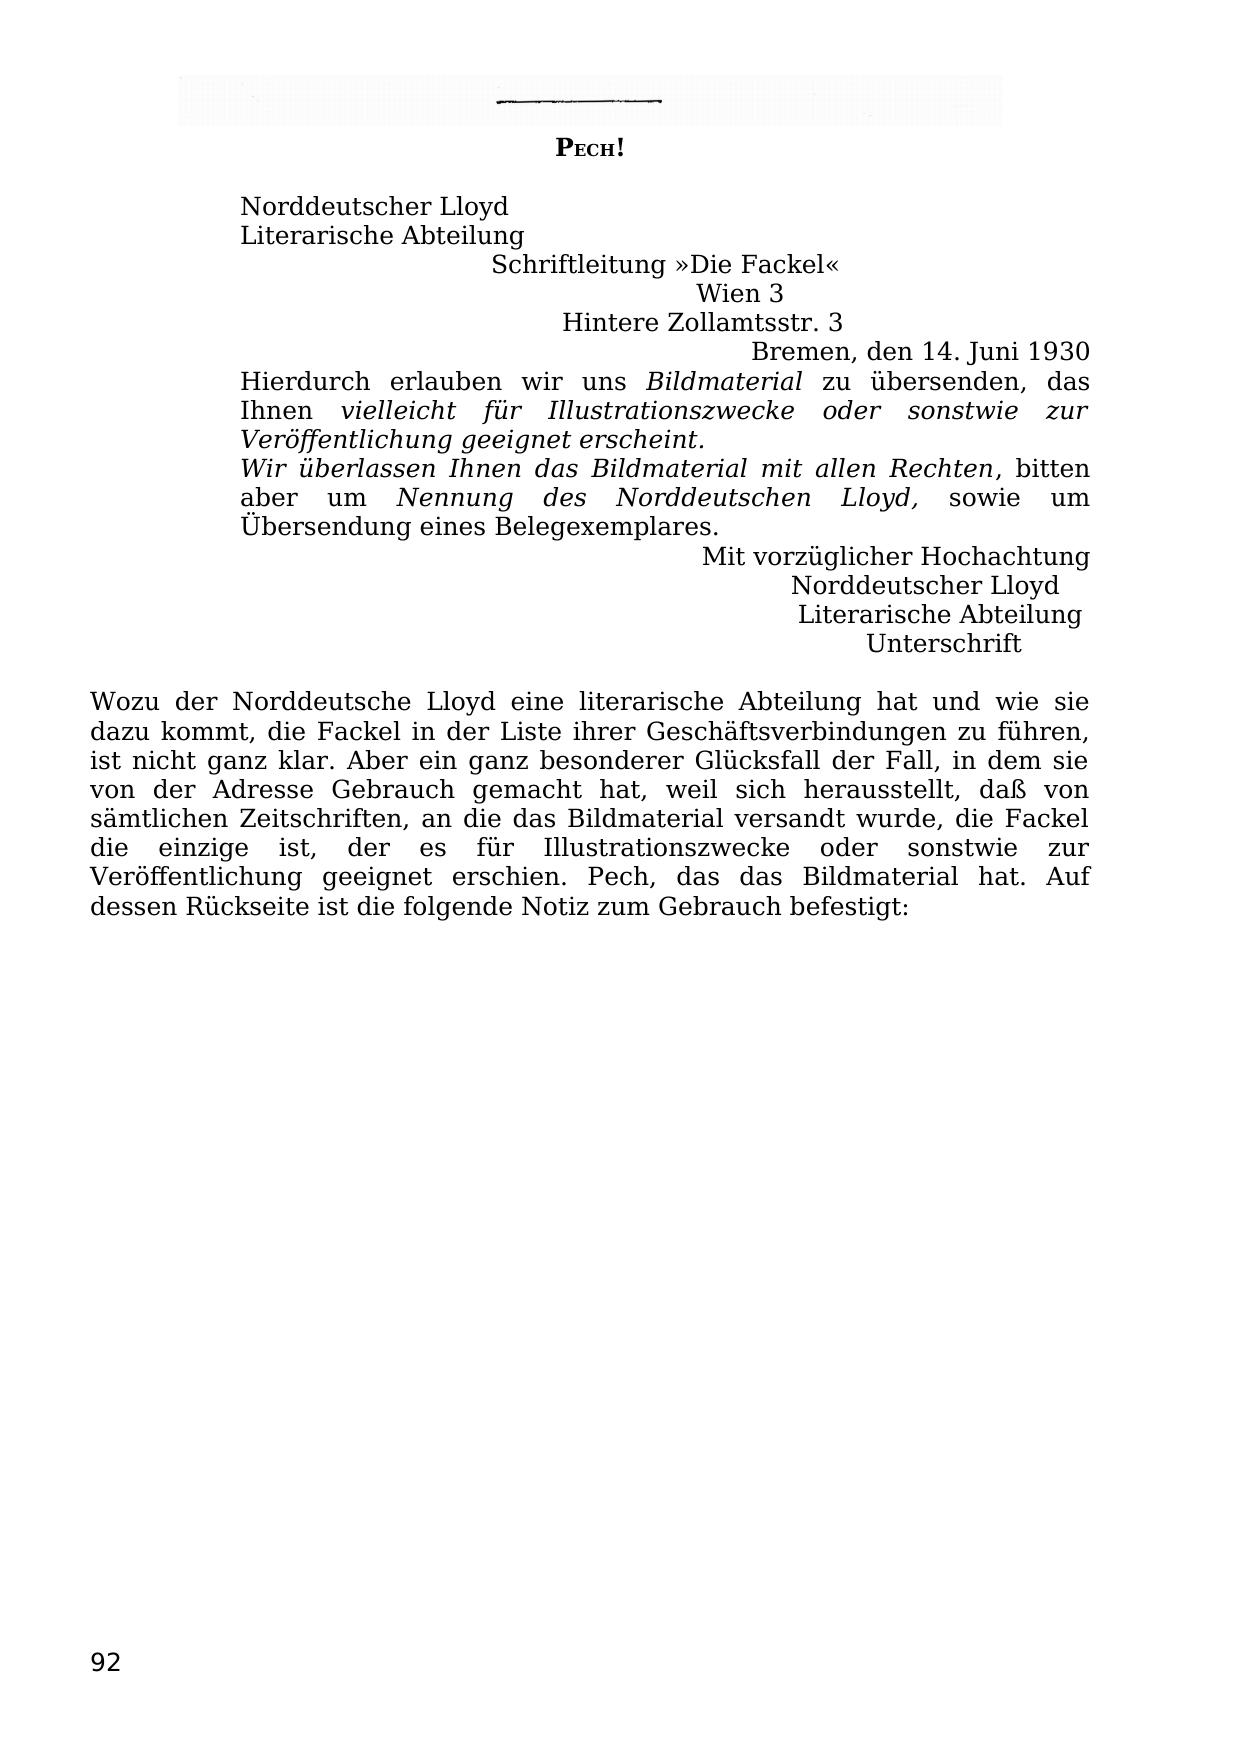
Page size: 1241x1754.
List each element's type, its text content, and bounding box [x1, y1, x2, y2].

text Hierdurch erlauben wir uns Bildmaterial zu übersenden, das Ihnen vielleicht für Illustrationszwecke oder sonstwie zur Veröffentlichung geeignet erscheint. [240, 367, 1091, 454]
text Wir überlassen Ihnen das Bildmaterial mit allen Rechten, bitten aber um Nennung des Norddeutschen Lloyd, sowie um Übersendung eines Belegexemplares. [240, 454, 1091, 542]
text Literarische Abteilung [90, 600, 1091, 629]
text Mit vorzüglicher Hochachtung [240, 542, 1091, 571]
text Schriftleitung »Die Fackel« [240, 250, 1091, 279]
text Literarische Abteilung [240, 221, 1091, 250]
picture [177, 75, 1003, 126]
text Pech! [90, 75, 1091, 162]
text Hintere Zollamtsstr. 3 [240, 308, 1091, 337]
text Unterschrift [90, 629, 1091, 658]
text Norddeutscher Lloyd [240, 192, 1091, 221]
text Wien 3 [240, 279, 1091, 308]
text Bremen, den 14. Juni 1930 [240, 337, 1091, 367]
text Wozu der Norddeutsche Lloyd eine literarische Abteilung hat und wie sie dazu kommt, die Fackel in der Liste ihrer Geschäftsverbindungen zu führen, ist nicht ganz klar. Aber ein ganz besonderer Glücksfall der Fall, in dem sie von der Adresse Gebrauch gemacht hat, weil sich herausstellt, daß von sämtlichen Zeitschriften, an die das Bildmaterial versandt wurde, die Fackel die einzige ist, der es für Illustrationszwecke oder sonstwie zur Veröffentlichung geeignet erschien. Pech, das das Bildmaterial hat. Auf dessen Rückseite ist die folgende Notiz zum Gebrauch befestigt: [90, 687, 1091, 921]
text Norddeutscher Lloyd [90, 571, 1091, 600]
